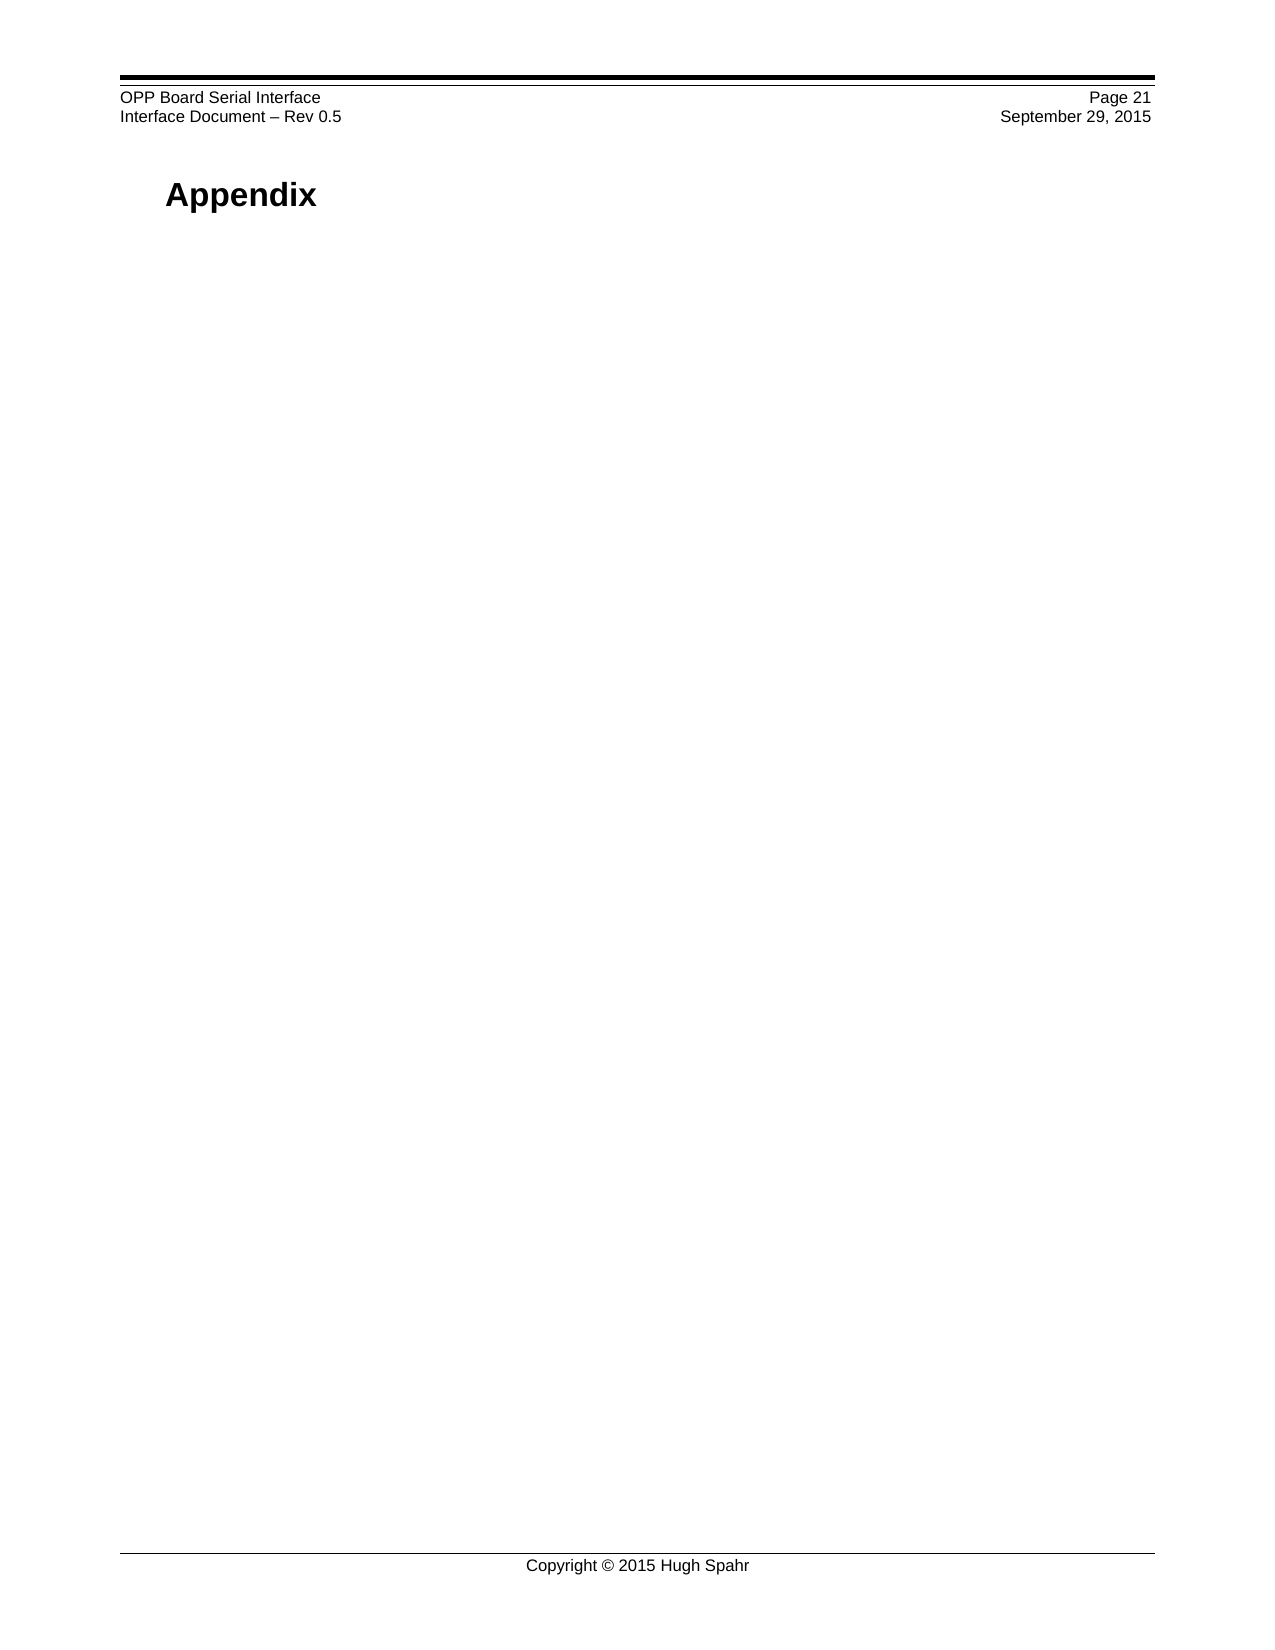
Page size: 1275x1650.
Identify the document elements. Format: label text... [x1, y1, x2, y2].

subtitle Appendix [120, 175, 1155, 213]
